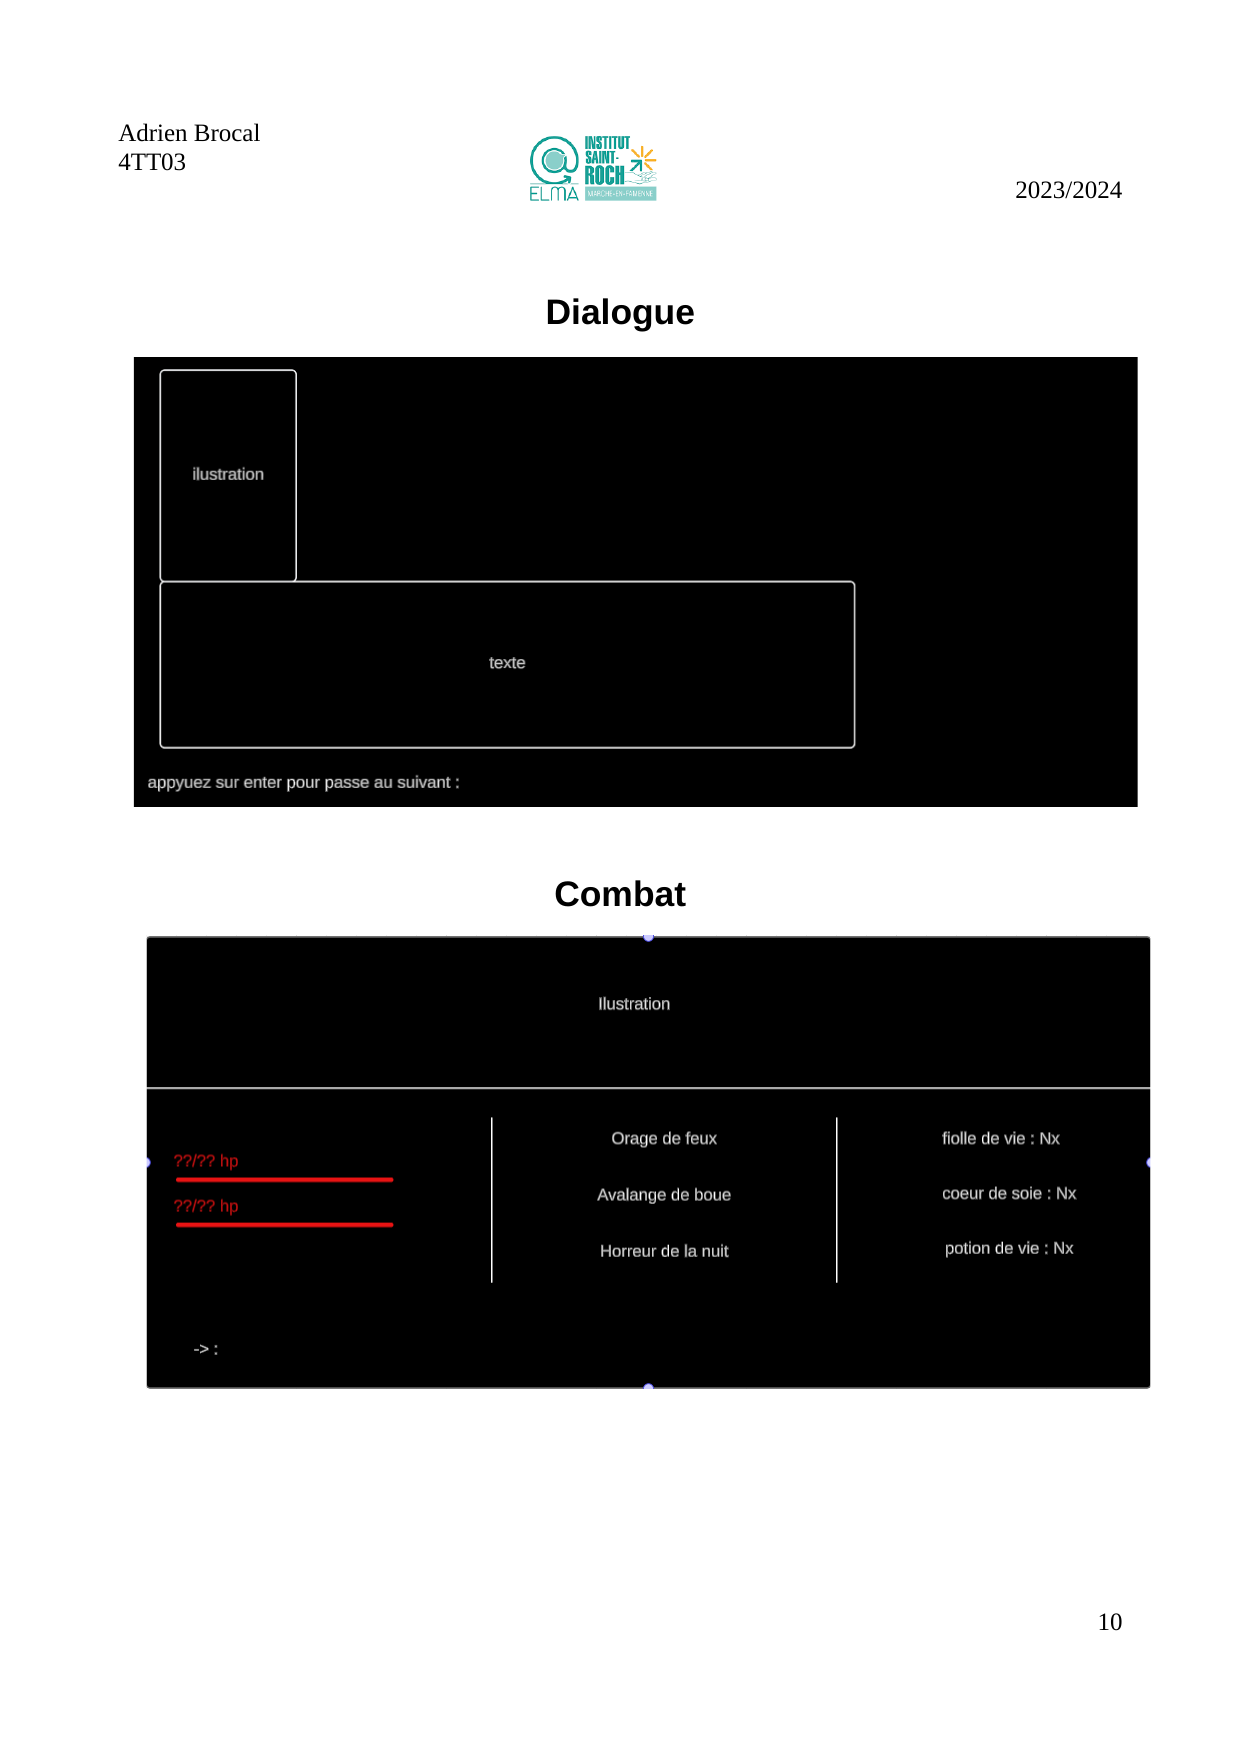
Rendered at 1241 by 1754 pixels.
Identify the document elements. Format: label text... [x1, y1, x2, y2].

picture [146, 935, 1151, 1389]
picture [133, 357, 1138, 807]
subtitle Combat [118, 873, 1122, 914]
picture [511, 86, 664, 240]
subtitle Dialogue [118, 291, 1122, 332]
